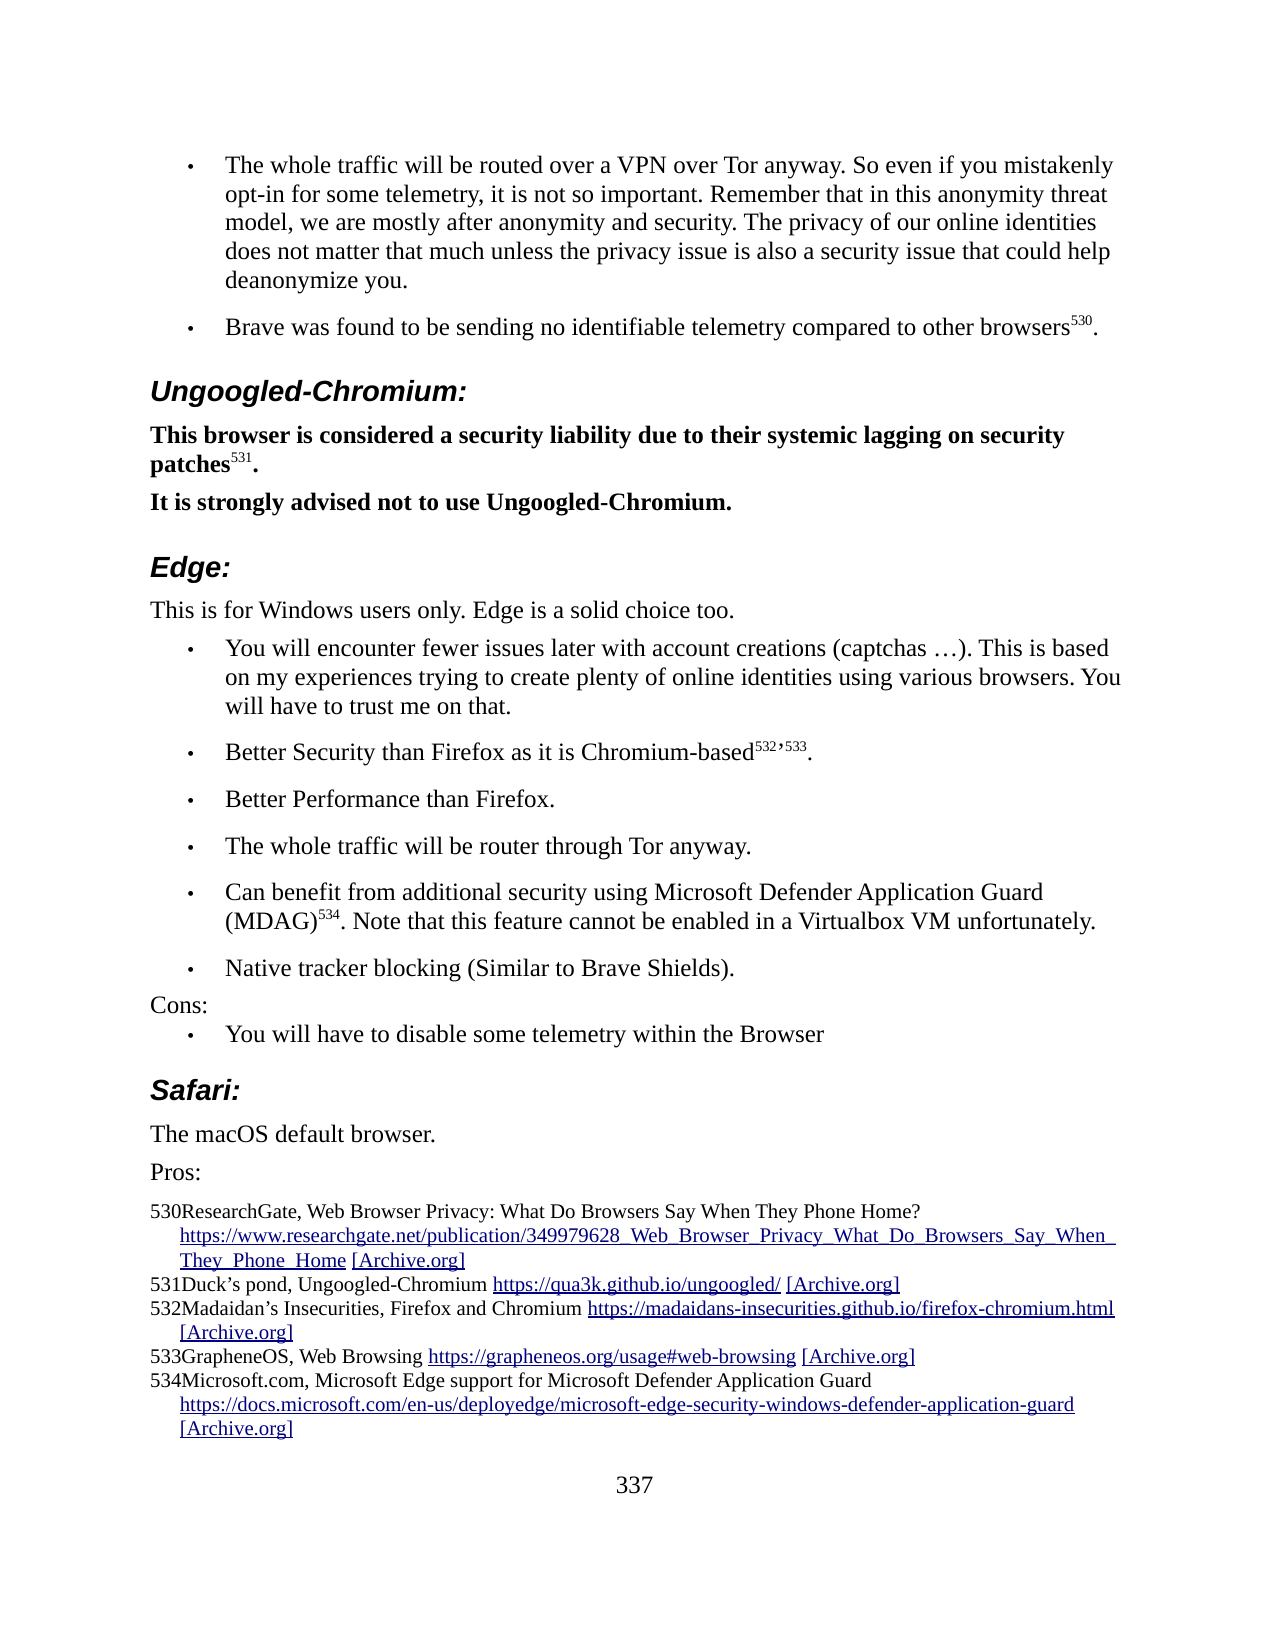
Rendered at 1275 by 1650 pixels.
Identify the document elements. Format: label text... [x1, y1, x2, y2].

list The whole traffic will be router through Tor anyway. [187, 831, 1125, 859]
text Pros: [150, 1157, 1125, 1186]
list Can benefit from additional security using Microsoft Defender Application Guard (MDAG). Note that this feature cannot be enabled in a Virtualbox VM unfortunately. [187, 877, 1125, 935]
subtitle Safari: [150, 1073, 1125, 1107]
text This is for Windows users only. Edge is a solid choice too. [150, 596, 1125, 624]
text It is strongly advised not to use Ungoogled-Chromium. [150, 487, 1125, 516]
text Cons: [150, 991, 1125, 1019]
list Brave was found to be sending no identifiable telemetry compared to other browsers. [187, 312, 1125, 340]
text This browser is considered a security liability due to their systemic lagging on security patches. [150, 420, 1125, 478]
list You will have to disable some telemetry within the Browser [187, 1019, 1125, 1048]
list ResearchGate, Web Browser Privacy: What Do Browsers Say When They Phone Home? https://www.researchgate.net/publication/349979628_Web_Browser_Privacy_What_Do_Browsers_Say_When_They_Phone_Home [Archive.org] [150, 1199, 1125, 1272]
subtitle Ungoogled-Chromium: [150, 374, 1125, 408]
list Better Security than Firefox as it is Chromium-based’. [187, 737, 1125, 766]
subtitle Edge: [150, 549, 1125, 583]
list Native tracker blocking (Similar to Brave Shields). [187, 953, 1125, 982]
text The macOS default browser. [150, 1119, 1125, 1148]
list The whole traffic will be routed over a VPN over Tor anyway. So even if you mistakenly opt-in for some telemetry, it is not so important. Remember that in this anonymity threat model, we are mostly after anonymity and security. The privacy of our online identities does not matter that much unless the privacy issue is also a security issue that could help deanonymize you. [187, 150, 1125, 294]
text Duck’s pond, Ungoogled-Chromium https://qua3k.github.io/ungoogled/ [Archive.org] [150, 1272, 1125, 1296]
list Better Performance than Firefox. [187, 784, 1125, 813]
list Madaidan’s Insecurities, Firefox and Chromium https://madaidans-insecurities.github.io/firefox-chromium.html [Archive.org] [150, 1296, 1125, 1344]
list You will encounter fewer issues later with account creations (captchas …). This is based on my experiences trying to create plenty of online identities using various browsers. You will have to trust me on that. [187, 633, 1125, 719]
list GrapheneOS, Web Browsing https://grapheneos.org/usage#web-browsing [Archive.org] [150, 1344, 1125, 1368]
list Microsoft.com, Microsoft Edge support for Microsoft Defender Application Guard https://docs.microsoft.com/en-us/deployedge/microsoft-edge-security-windows-defender-application-guard [Archive.org] [150, 1368, 1125, 1440]
